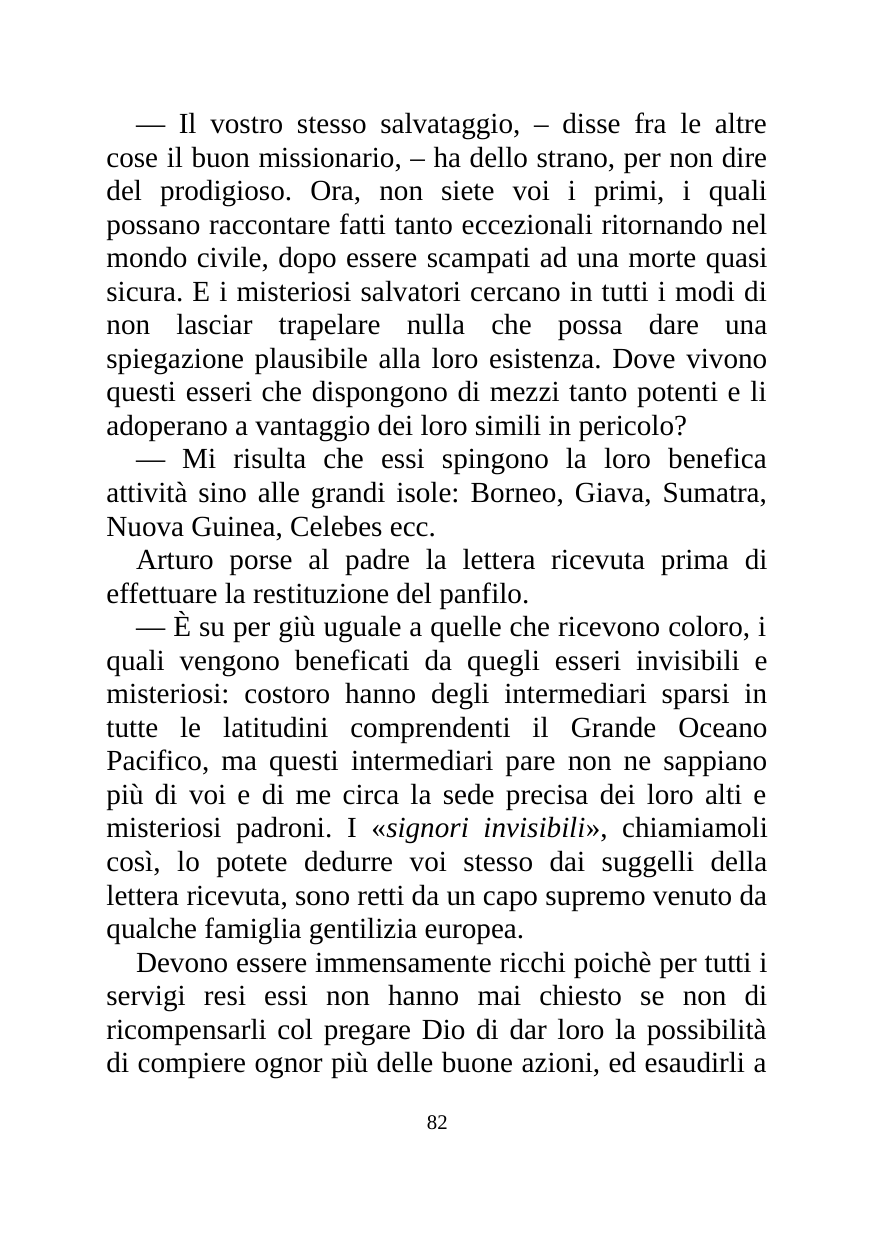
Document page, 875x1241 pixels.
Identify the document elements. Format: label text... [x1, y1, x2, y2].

text — È su per giù uguale a quelle che ricevono coloro, i quali vengono beneficati da quegli esseri invisibili e misteriosi: costoro hanno degli intermediari sparsi in tutte le latitudini comprendenti il Grande Oceano Pacifico, ma questi intermediari pare non ne sappiano più di voi e di me circa la sede precisa dei loro alti e misteriosi padroni. I «signori invisibili», chiamiamoli così, lo potete dedurre voi stesso dai suggelli della lettera ricevuta, sono retti da un capo supremo venuto da qualche famiglia gentilizia europea. [106, 609, 768, 945]
text Arturo porse al padre la lettera ricevuta prima di effettuare la restituzione del panfilo. [106, 542, 768, 609]
text Devono essere immensamente ricchi poichè per tutti i servigi resi essi non hanno mai chiesto se non di ricompensarli col pregare Dio di dar loro la possibilità di compiere ognor più delle buone azioni, ed esaudirli a [106, 945, 768, 1079]
text — Il vostro stesso salvataggio, – disse fra le altre cose il buon missionario, – ha dello strano, per non dire del prodigioso. Ora, non siete voi i primi, i quali possano raccontare fatti tanto eccezionali ritornando nel mondo civile, dopo essere scampati ad una morte quasi sicura. E i misteriosi salvatori cercano in tutti i modi di non lasciar trapelare nulla che possa dare una spiegazione plausibile alla loro esistenza. Dove vivono questi esseri che dispongono di mezzi tanto potenti e li adoperano a vantaggio dei loro simili in pericolo? [106, 106, 768, 442]
text — Mi risulta che essi spingono la loro benefica attività sino alle grandi isole: Borneo, Giava, Sumatra, Nuova Guinea, Celebes ecc. [106, 442, 768, 542]
